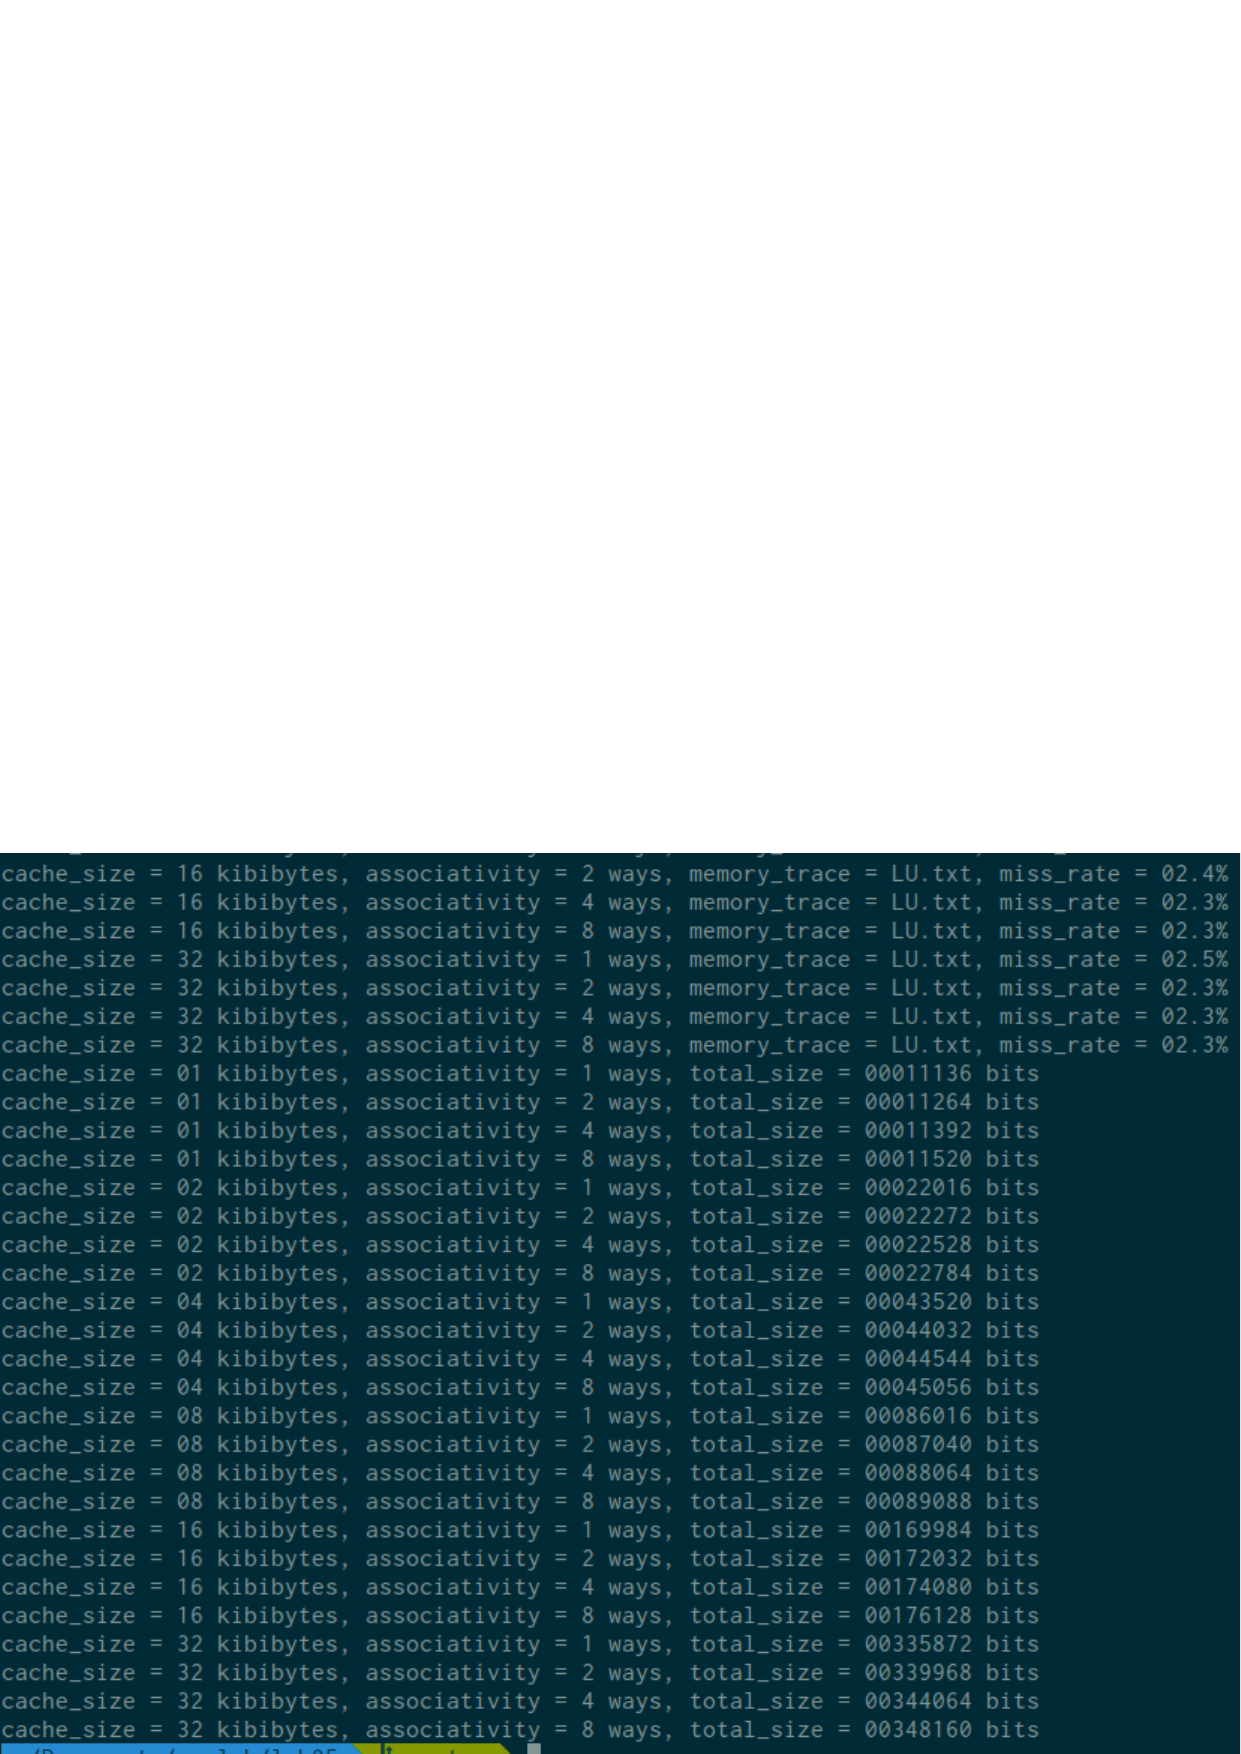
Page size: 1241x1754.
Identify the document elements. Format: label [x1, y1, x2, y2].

picture [1108, 984, 1119, 995]
picture [772, 1155, 782, 1166]
picture [907, 1521, 917, 1537]
picture [1029, 1155, 1038, 1166]
picture [772, 1583, 782, 1594]
picture [517, 1522, 525, 1537]
picture [746, 1236, 755, 1252]
picture [234, 894, 240, 910]
picture [300, 1636, 310, 1651]
picture [477, 927, 484, 938]
picture [84, 1155, 94, 1166]
picture [367, 1583, 377, 1594]
picture [124, 1241, 134, 1252]
picture [381, 1497, 391, 1509]
picture [623, 1383, 633, 1395]
picture [731, 1526, 741, 1537]
picture [1029, 1012, 1038, 1024]
picture [812, 1668, 822, 1680]
picture [947, 1350, 957, 1366]
picture [194, 1093, 199, 1109]
picture [517, 1408, 525, 1423]
picture [623, 870, 633, 881]
picture [1015, 1265, 1025, 1280]
picture [651, 1440, 660, 1452]
picture [609, 1583, 621, 1594]
picture [436, 927, 444, 938]
picture [3, 1611, 13, 1623]
picture [448, 1554, 458, 1566]
picture [111, 1697, 121, 1708]
picture [16, 1355, 26, 1366]
picture [1205, 894, 1213, 909]
picture [234, 927, 241, 938]
picture [961, 1379, 971, 1395]
picture [920, 1464, 930, 1480]
picture [746, 1464, 754, 1480]
picture [609, 1155, 621, 1166]
picture [504, 1464, 511, 1480]
picture [407, 1726, 431, 1737]
picture [936, 866, 944, 881]
picture [651, 1611, 660, 1623]
picture [3, 1098, 13, 1109]
picture [124, 1298, 134, 1309]
picture [799, 1668, 809, 1680]
picture [194, 1150, 199, 1166]
picture [3, 984, 13, 995]
picture [30, 984, 40, 995]
picture [111, 1412, 121, 1423]
picture [194, 1122, 199, 1138]
picture [448, 1012, 458, 1024]
picture [382, 1183, 391, 1195]
picture [111, 1383, 121, 1395]
picture [16, 955, 26, 967]
picture [44, 865, 53, 881]
picture [516, 1436, 525, 1452]
picture [947, 1664, 957, 1680]
picture [16, 870, 26, 881]
picture [839, 984, 849, 995]
picture [731, 1069, 741, 1081]
picture [395, 1697, 404, 1708]
picture [192, 1379, 202, 1394]
picture [56, 1155, 67, 1166]
picture [16, 1554, 26, 1566]
picture [328, 1412, 337, 1423]
picture [693, 1237, 701, 1252]
picture [812, 1526, 822, 1537]
picture [286, 1326, 297, 1342]
picture [448, 1098, 458, 1109]
picture [178, 1207, 189, 1223]
picture [381, 1554, 391, 1566]
picture [477, 1298, 484, 1309]
picture [29, 1298, 40, 1309]
picture [261, 984, 268, 995]
picture [463, 1179, 472, 1195]
picture [477, 1464, 484, 1480]
picture [328, 1240, 337, 1252]
picture [529, 1497, 539, 1513]
picture [395, 1412, 404, 1423]
picture [704, 1240, 716, 1252]
picture [920, 1407, 930, 1423]
picture [748, 1692, 752, 1708]
picture [56, 1469, 67, 1480]
picture [16, 1298, 26, 1309]
picture [651, 1326, 660, 1337]
picture [1015, 1636, 1024, 1651]
picture [489, 1469, 499, 1480]
picture [518, 866, 525, 881]
picture [866, 1635, 891, 1651]
picture [462, 1208, 471, 1223]
picture [1069, 927, 1079, 938]
picture [812, 1098, 822, 1109]
picture [960, 1150, 972, 1166]
picture [367, 1212, 377, 1223]
picture [637, 955, 647, 971]
picture [301, 1123, 310, 1138]
picture [637, 1412, 647, 1428]
picture [906, 1036, 918, 1052]
picture [1177, 1036, 1186, 1052]
picture [192, 1721, 202, 1737]
picture [529, 927, 539, 943]
picture [56, 1183, 67, 1195]
picture [178, 1493, 189, 1509]
picture [746, 1350, 755, 1366]
picture [746, 898, 755, 909]
picture [987, 1436, 999, 1452]
picture [1096, 951, 1105, 967]
picture [933, 1322, 945, 1337]
picture [489, 898, 499, 909]
picture [245, 1607, 257, 1623]
picture [178, 1436, 189, 1452]
picture [463, 1037, 471, 1052]
picture [313, 898, 323, 909]
picture [99, 1122, 106, 1138]
picture [529, 1640, 540, 1656]
picture [799, 1554, 809, 1566]
picture [1016, 1465, 1025, 1480]
picture [313, 1697, 323, 1708]
picture [787, 1469, 794, 1480]
picture [529, 1611, 539, 1627]
picture [935, 980, 944, 995]
picture [651, 984, 660, 995]
picture [719, 1209, 728, 1223]
picture [395, 1440, 404, 1452]
picture [178, 1236, 189, 1252]
picture [219, 1036, 229, 1052]
picture [448, 955, 458, 967]
picture [313, 870, 323, 881]
picture [44, 1265, 53, 1280]
picture [192, 1407, 202, 1423]
picture [381, 1526, 391, 1537]
picture [382, 1668, 391, 1680]
picture [462, 1436, 471, 1452]
picture [585, 1407, 590, 1423]
picture [609, 984, 621, 995]
picture [1043, 984, 1052, 995]
picture [516, 951, 525, 967]
picture [961, 1664, 971, 1680]
picture [99, 1726, 107, 1737]
picture [3, 1469, 13, 1480]
picture [313, 1212, 323, 1223]
picture [382, 1240, 391, 1252]
picture [825, 1012, 836, 1024]
picture [987, 1065, 999, 1081]
picture [773, 1554, 782, 1566]
picture [194, 1065, 199, 1081]
picture [407, 1355, 431, 1366]
picture [1216, 894, 1228, 909]
picture [529, 1554, 539, 1570]
picture [29, 1355, 40, 1366]
picture [704, 1326, 716, 1337]
picture [286, 1554, 296, 1570]
picture [518, 923, 525, 938]
picture [962, 1037, 971, 1052]
picture [286, 1155, 297, 1171]
picture [99, 1436, 106, 1452]
picture [746, 1521, 754, 1537]
picture [192, 1550, 202, 1566]
picture [124, 1326, 134, 1337]
picture [407, 870, 431, 881]
picture [518, 1722, 525, 1737]
picture [407, 1298, 431, 1309]
picture [489, 1497, 499, 1509]
picture [516, 1208, 525, 1223]
picture [477, 1355, 484, 1366]
picture [609, 1611, 621, 1623]
picture [327, 1497, 337, 1509]
picture [906, 979, 918, 995]
picture [124, 1212, 134, 1223]
picture [637, 1640, 648, 1656]
picture [272, 1122, 284, 1138]
picture [623, 1041, 633, 1052]
picture [637, 1098, 647, 1114]
picture [1216, 865, 1228, 881]
picture [906, 951, 918, 967]
picture [193, 1635, 202, 1651]
picture [436, 984, 443, 995]
picture [16, 984, 26, 995]
picture [464, 1351, 471, 1366]
picture [111, 1526, 121, 1537]
picture [961, 1008, 971, 1024]
picture [787, 1668, 794, 1680]
picture [44, 1521, 53, 1537]
picture [772, 1640, 782, 1651]
picture [693, 1408, 701, 1423]
picture [906, 865, 918, 881]
picture [219, 1208, 229, 1223]
picture [56, 1355, 67, 1366]
picture [489, 955, 499, 966]
picture [866, 1550, 891, 1566]
picture [234, 1550, 241, 1566]
picture [1162, 951, 1174, 967]
picture [609, 1469, 621, 1480]
picture [585, 1179, 590, 1195]
picture [866, 1407, 904, 1423]
picture [908, 1265, 917, 1280]
picture [731, 1212, 741, 1223]
picture [516, 894, 525, 909]
picture [528, 1744, 541, 1754]
picture [1097, 1037, 1105, 1052]
picture [787, 1636, 793, 1651]
picture [44, 1093, 53, 1109]
picture [1016, 894, 1022, 910]
picture [893, 865, 903, 881]
picture [272, 1664, 284, 1680]
picture [772, 1497, 782, 1509]
picture [799, 1640, 809, 1651]
picture [463, 1550, 472, 1566]
picture [489, 1611, 499, 1623]
picture [436, 1664, 444, 1680]
picture [746, 1607, 755, 1623]
picture [1000, 870, 1013, 881]
picture [651, 927, 660, 938]
picture [44, 979, 53, 995]
picture [407, 1240, 431, 1252]
picture [651, 1497, 660, 1509]
picture [517, 980, 525, 995]
picture [313, 1012, 323, 1024]
picture [463, 1408, 471, 1423]
picture [193, 1664, 202, 1680]
picture [987, 1464, 999, 1480]
picture [3, 1497, 13, 1509]
picture [489, 1554, 499, 1566]
picture [799, 1069, 809, 1081]
picture [477, 1065, 484, 1081]
picture [812, 955, 822, 967]
picture [651, 1640, 660, 1651]
picture [302, 1722, 310, 1737]
picture [1043, 927, 1052, 938]
picture [84, 1440, 94, 1452]
picture [1217, 922, 1228, 938]
picture [462, 1151, 471, 1166]
picture [786, 1008, 795, 1024]
picture [787, 1179, 794, 1195]
picture [300, 1008, 310, 1024]
picture [936, 923, 944, 938]
picture [651, 1155, 660, 1166]
picture [1029, 1554, 1038, 1566]
picture [746, 984, 755, 995]
picture [234, 1298, 241, 1309]
picture [623, 1526, 633, 1537]
picture [180, 1008, 188, 1024]
picture [3, 1412, 13, 1423]
picture [219, 1693, 229, 1708]
picture [651, 1274, 660, 1280]
picture [448, 1212, 458, 1223]
picture [516, 1579, 525, 1594]
picture [124, 1640, 134, 1651]
picture [111, 1583, 121, 1594]
picture [272, 894, 284, 909]
picture [529, 1126, 539, 1142]
picture [637, 1440, 647, 1456]
picture [1069, 955, 1079, 966]
picture [637, 1697, 648, 1713]
picture [651, 1183, 660, 1195]
picture [16, 1012, 26, 1024]
picture [921, 1550, 930, 1566]
picture [219, 1664, 230, 1680]
picture [381, 1012, 391, 1024]
picture [1029, 1726, 1038, 1737]
picture [1003, 1464, 1010, 1480]
picture [933, 1578, 945, 1594]
picture [111, 1611, 121, 1623]
picture [518, 1665, 525, 1680]
picture [124, 898, 134, 909]
picture [623, 1412, 633, 1423]
picture [124, 1497, 134, 1509]
picture [731, 1726, 741, 1737]
picture [407, 1412, 431, 1423]
picture [328, 1355, 337, 1366]
picture [947, 1521, 957, 1537]
picture [327, 1554, 337, 1566]
picture [866, 1150, 904, 1166]
picture [180, 1607, 185, 1623]
picture [327, 1383, 337, 1395]
picture [245, 1350, 257, 1366]
picture [381, 955, 391, 967]
picture [328, 1183, 337, 1195]
picture [234, 1322, 239, 1337]
picture [961, 1407, 971, 1423]
picture [786, 951, 795, 967]
picture [800, 984, 809, 995]
picture [124, 1383, 134, 1395]
picture [1016, 1122, 1025, 1138]
picture [825, 955, 836, 967]
picture [906, 894, 918, 909]
picture [436, 1298, 444, 1309]
picture [313, 1611, 323, 1623]
picture [3, 1697, 13, 1708]
picture [111, 1126, 121, 1138]
picture [609, 1526, 621, 1537]
picture [489, 1041, 499, 1052]
picture [1029, 898, 1038, 910]
picture [935, 1037, 944, 1052]
picture [609, 1640, 621, 1651]
picture [328, 927, 337, 938]
picture [367, 1240, 377, 1252]
picture [85, 1126, 94, 1138]
picture [907, 1493, 917, 1509]
picture [489, 1326, 499, 1337]
picture [772, 1326, 782, 1337]
picture [895, 1578, 900, 1594]
picture [504, 1265, 509, 1280]
picture [448, 1583, 458, 1594]
picture [787, 1265, 792, 1280]
picture [1000, 1012, 1013, 1024]
picture [395, 1098, 404, 1109]
picture [286, 927, 296, 943]
picture [637, 1183, 647, 1199]
picture [623, 1069, 633, 1081]
picture [395, 1240, 404, 1252]
picture [934, 1664, 944, 1680]
picture [623, 955, 633, 967]
picture [56, 1240, 67, 1252]
picture [504, 1578, 510, 1594]
picture [934, 1293, 944, 1309]
picture [85, 870, 94, 881]
picture [825, 898, 836, 909]
picture [477, 1726, 484, 1737]
picture [192, 1036, 202, 1052]
picture [407, 898, 431, 909]
picture [219, 1236, 230, 1252]
picture [799, 1412, 809, 1423]
picture [719, 1437, 728, 1452]
picture [111, 1269, 121, 1280]
picture [367, 1726, 377, 1737]
picture [436, 1355, 444, 1366]
picture [504, 1036, 511, 1052]
picture [464, 923, 471, 938]
picture [920, 1607, 930, 1623]
picture [704, 1183, 716, 1195]
picture [448, 1269, 458, 1280]
picture [693, 1294, 701, 1309]
picture [529, 955, 539, 971]
picture [327, 1440, 337, 1452]
picture [328, 870, 337, 881]
picture [704, 1554, 716, 1566]
picture [717, 984, 743, 995]
picture [272, 1721, 284, 1737]
picture [111, 1497, 121, 1509]
picture [180, 979, 188, 995]
picture [286, 1668, 296, 1684]
picture [866, 1093, 904, 1109]
picture [477, 1265, 482, 1280]
picture [124, 870, 134, 881]
picture [16, 1269, 26, 1280]
picture [219, 922, 230, 938]
picture [839, 870, 849, 881]
picture [746, 1664, 755, 1680]
picture [234, 1065, 241, 1081]
picture [2, 1742, 510, 1754]
picture [16, 1583, 26, 1594]
picture [178, 1122, 189, 1138]
picture [302, 923, 310, 938]
picture [272, 1493, 284, 1509]
picture [691, 1694, 701, 1708]
picture [623, 1012, 633, 1024]
picture [367, 1155, 377, 1166]
picture [489, 1383, 499, 1394]
picture [234, 1578, 241, 1594]
picture [489, 927, 499, 938]
picture [302, 1665, 310, 1680]
picture [124, 1126, 134, 1138]
picture [463, 1465, 471, 1480]
picture [367, 1383, 377, 1395]
picture [219, 1635, 229, 1651]
picture [261, 1726, 268, 1737]
picture [637, 1355, 647, 1371]
picture [704, 1155, 716, 1166]
picture [436, 1379, 442, 1395]
picture [463, 1065, 472, 1081]
picture [799, 1240, 809, 1252]
picture [609, 1012, 621, 1024]
picture [193, 1692, 202, 1708]
picture [124, 1155, 134, 1166]
picture [448, 1611, 458, 1623]
picture [1108, 1041, 1119, 1052]
picture [921, 1635, 931, 1651]
picture [800, 870, 809, 881]
picture [799, 1697, 809, 1708]
picture [477, 1436, 483, 1452]
picture [193, 1008, 202, 1024]
picture [1069, 870, 1079, 881]
picture [436, 951, 443, 967]
picture [1003, 1379, 1009, 1395]
picture [407, 1383, 431, 1395]
picture [313, 1383, 323, 1395]
picture [84, 1640, 94, 1651]
picture [759, 927, 768, 943]
picture [3, 1012, 13, 1024]
picture [948, 1379, 958, 1395]
picture [1015, 1208, 1024, 1223]
picture [1003, 1521, 1010, 1537]
picture [3, 1155, 13, 1166]
picture [219, 1008, 229, 1024]
picture [704, 1069, 716, 1081]
picture [16, 1155, 26, 1166]
picture [704, 1640, 716, 1651]
picture [245, 1407, 257, 1423]
picture [584, 979, 593, 995]
picture [893, 979, 903, 995]
picture [839, 1012, 849, 1024]
picture [963, 866, 971, 881]
picture [85, 1497, 94, 1509]
picture [987, 1150, 999, 1166]
picture [1029, 955, 1038, 967]
picture [704, 1668, 716, 1680]
picture [961, 1179, 971, 1195]
picture [731, 1697, 741, 1708]
picture [124, 1269, 135, 1280]
picture [300, 1151, 310, 1166]
picture [812, 1355, 822, 1366]
picture [962, 1122, 971, 1138]
picture [436, 1122, 443, 1138]
picture [529, 1469, 539, 1485]
picture [464, 866, 472, 881]
picture [690, 1012, 743, 1024]
picture [448, 1298, 458, 1309]
picture [637, 1298, 647, 1313]
picture [44, 1550, 53, 1566]
picture [637, 1212, 648, 1228]
picture [583, 894, 593, 909]
picture [787, 1412, 794, 1423]
picture [907, 1293, 917, 1309]
picture [477, 1607, 484, 1623]
picture [489, 1355, 499, 1366]
picture [609, 1212, 621, 1223]
picture [948, 870, 957, 881]
picture [313, 1240, 323, 1252]
picture [261, 951, 267, 967]
picture [367, 1298, 377, 1309]
picture [529, 1355, 539, 1371]
picture [3, 1126, 13, 1138]
picture [1029, 1412, 1038, 1423]
picture [489, 1640, 499, 1651]
picture [99, 870, 107, 881]
picture [124, 1697, 135, 1708]
picture [30, 1412, 40, 1423]
picture [261, 1093, 268, 1109]
picture [907, 1436, 917, 1452]
picture [936, 1607, 941, 1623]
picture [866, 1578, 891, 1594]
picture [812, 1069, 822, 1081]
picture [489, 1298, 499, 1309]
picture [313, 1183, 323, 1195]
picture [651, 1069, 660, 1081]
picture [245, 1521, 257, 1537]
picture [920, 1721, 930, 1737]
picture [747, 1379, 754, 1395]
picture [717, 1041, 743, 1052]
picture [1162, 894, 1174, 909]
picture [504, 1150, 510, 1166]
picture [261, 1550, 268, 1566]
picture [922, 1093, 927, 1109]
picture [987, 1607, 999, 1623]
picture [219, 1379, 229, 1394]
picture [448, 1526, 458, 1537]
picture [192, 865, 202, 881]
picture [16, 1726, 26, 1737]
picture [29, 1212, 40, 1223]
picture [84, 1383, 94, 1395]
picture [489, 1526, 499, 1537]
picture [1029, 1326, 1038, 1337]
picture [29, 1326, 40, 1337]
picture [1017, 1351, 1025, 1366]
picture [84, 1326, 94, 1337]
picture [583, 1721, 593, 1737]
picture [812, 1269, 823, 1280]
picture [30, 1611, 40, 1623]
picture [812, 1155, 822, 1166]
picture [30, 1240, 40, 1252]
picture [961, 1693, 971, 1708]
picture [1029, 1640, 1038, 1651]
picture [462, 1693, 471, 1708]
picture [44, 1493, 53, 1509]
picture [448, 1640, 458, 1651]
picture [529, 1669, 539, 1684]
picture [313, 1640, 323, 1651]
picture [787, 1578, 794, 1594]
picture [99, 984, 106, 995]
picture [16, 1440, 26, 1452]
picture [367, 1554, 377, 1566]
picture [516, 1322, 525, 1337]
picture [799, 1183, 809, 1195]
picture [367, 1041, 377, 1052]
picture [407, 1212, 431, 1223]
picture [219, 1150, 229, 1166]
picture [731, 1298, 741, 1309]
picture [584, 1436, 593, 1452]
picture [436, 1179, 444, 1195]
picture [489, 1269, 499, 1280]
picture [720, 1237, 728, 1252]
picture [987, 1093, 999, 1109]
picture [272, 1265, 284, 1280]
picture [692, 1152, 701, 1166]
picture [961, 894, 971, 909]
picture [933, 1379, 945, 1395]
picture [583, 1578, 593, 1594]
picture [245, 1036, 257, 1052]
picture [1177, 922, 1186, 938]
picture [987, 1493, 999, 1509]
picture [193, 1265, 202, 1280]
picture [1205, 979, 1213, 995]
picture [704, 1412, 716, 1423]
picture [327, 1269, 337, 1280]
picture [462, 894, 471, 909]
picture [124, 1440, 134, 1452]
picture [895, 1607, 900, 1623]
picture [381, 1098, 391, 1109]
picture [690, 927, 714, 938]
picture [56, 1212, 67, 1223]
picture [787, 1355, 794, 1366]
picture [934, 951, 944, 967]
picture [516, 1379, 525, 1395]
picture [584, 1664, 593, 1680]
picture [585, 951, 590, 967]
picture [637, 1497, 647, 1513]
picture [1069, 984, 1079, 995]
picture [124, 1355, 134, 1366]
picture [704, 1383, 716, 1395]
picture [948, 898, 957, 909]
picture [30, 1069, 40, 1081]
picture [719, 1608, 728, 1623]
picture [987, 1379, 999, 1395]
picture [245, 1293, 257, 1309]
picture [1029, 1298, 1038, 1309]
picture [272, 1036, 284, 1052]
picture [395, 1269, 404, 1274]
picture [1003, 1412, 1010, 1423]
picture [586, 1293, 590, 1309]
picture [719, 1123, 728, 1138]
picture [529, 870, 539, 885]
picture [16, 1240, 26, 1252]
picture [895, 1521, 900, 1537]
picture [301, 1037, 310, 1052]
picture [1003, 1493, 1010, 1509]
picture [219, 1721, 230, 1737]
picture [30, 1098, 40, 1109]
picture [623, 1298, 633, 1309]
picture [504, 927, 511, 938]
picture [947, 1093, 957, 1109]
picture [234, 1265, 239, 1280]
picture [395, 1355, 404, 1366]
picture [637, 1326, 648, 1342]
picture [963, 923, 971, 938]
picture [99, 1322, 104, 1337]
picture [16, 1497, 26, 1509]
picture [56, 870, 67, 881]
picture [124, 1554, 134, 1566]
picture [85, 1469, 94, 1480]
picture [301, 980, 310, 995]
picture [529, 1155, 540, 1171]
picture [407, 1269, 431, 1280]
picture [245, 951, 257, 967]
picture [381, 1269, 391, 1280]
picture [301, 1551, 310, 1566]
picture [180, 1578, 185, 1594]
picture [56, 1041, 67, 1052]
picture [825, 1041, 836, 1052]
picture [866, 1464, 904, 1480]
picture [44, 1578, 53, 1594]
picture [99, 1412, 106, 1423]
picture [1017, 1008, 1023, 1024]
picture [300, 951, 310, 967]
picture [651, 1126, 660, 1138]
picture [718, 1266, 728, 1280]
picture [961, 1464, 971, 1480]
picture [462, 1265, 471, 1280]
picture [949, 1550, 957, 1566]
picture [286, 898, 297, 914]
picture [245, 1008, 257, 1024]
picture [85, 1526, 94, 1537]
picture [85, 1069, 94, 1081]
picture [327, 1041, 337, 1052]
picture [313, 1554, 323, 1566]
picture [272, 1093, 284, 1109]
picture [367, 1668, 377, 1680]
picture [637, 927, 647, 943]
picture [301, 1065, 310, 1081]
picture [934, 894, 944, 909]
picture [3, 1726, 13, 1737]
picture [219, 1293, 230, 1309]
picture [261, 1298, 268, 1309]
picture [787, 1379, 793, 1395]
picture [85, 1554, 94, 1566]
picture [1108, 870, 1119, 881]
picture [609, 955, 621, 967]
picture [99, 1668, 106, 1680]
picture [787, 1493, 794, 1509]
picture [272, 1407, 284, 1423]
picture [30, 898, 40, 909]
picture [124, 1183, 134, 1195]
picture [787, 1240, 794, 1252]
picture [908, 1664, 917, 1680]
picture [692, 1494, 701, 1509]
picture [301, 1094, 310, 1109]
picture [759, 1041, 769, 1057]
picture [245, 1322, 257, 1337]
picture [529, 1412, 539, 1428]
picture [866, 1521, 891, 1537]
picture [529, 1326, 540, 1342]
picture [395, 1668, 404, 1680]
picture [192, 979, 202, 995]
picture [1029, 1440, 1038, 1452]
picture [692, 1637, 701, 1651]
picture [219, 1065, 229, 1081]
picture [44, 1636, 53, 1651]
picture [245, 1122, 257, 1138]
picture [987, 1636, 999, 1651]
picture [906, 922, 918, 938]
picture [609, 1497, 621, 1509]
picture [746, 1721, 755, 1737]
picture [436, 1150, 443, 1166]
picture [261, 1179, 268, 1195]
picture [179, 1692, 188, 1708]
picture [1015, 1436, 1025, 1452]
picture [609, 1697, 621, 1708]
picture [367, 1126, 377, 1138]
picture [448, 1412, 458, 1423]
picture [272, 1208, 284, 1223]
picture [949, 1635, 957, 1651]
picture [219, 1578, 229, 1594]
picture [949, 1207, 957, 1223]
picture [407, 1497, 431, 1509]
picture [583, 1379, 593, 1395]
picture [747, 1578, 754, 1594]
picture [731, 1098, 741, 1109]
picture [219, 1493, 229, 1509]
picture [313, 1668, 323, 1680]
picture [395, 984, 404, 995]
picture [464, 1237, 472, 1252]
picture [16, 1041, 26, 1052]
picture [907, 1379, 917, 1394]
picture [395, 1126, 404, 1138]
picture [219, 1265, 229, 1280]
picture [245, 1693, 257, 1708]
picture [407, 1554, 431, 1566]
picture [180, 1721, 188, 1737]
picture [731, 1611, 741, 1623]
picture [124, 927, 134, 938]
picture [1029, 1355, 1038, 1366]
picture [327, 1012, 337, 1024]
picture [3, 1554, 13, 1566]
picture [609, 1440, 621, 1452]
picture [692, 1380, 701, 1395]
picture [936, 1065, 941, 1081]
picture [245, 1636, 257, 1651]
picture [436, 1436, 443, 1452]
picture [16, 1640, 26, 1651]
picture [717, 870, 743, 881]
picture [584, 1550, 593, 1566]
picture [693, 1722, 701, 1737]
picture [56, 1383, 67, 1395]
picture [381, 1440, 391, 1452]
picture [787, 1065, 794, 1081]
picture [746, 1179, 755, 1195]
picture [1108, 898, 1119, 909]
picture [286, 1697, 297, 1713]
picture [731, 1155, 741, 1166]
picture [489, 1183, 499, 1195]
picture [477, 1550, 484, 1566]
picture [111, 1212, 121, 1223]
picture [1003, 1298, 1010, 1309]
picture [908, 1578, 917, 1594]
picture [691, 1323, 701, 1337]
picture [759, 984, 768, 1000]
picture [261, 1693, 266, 1708]
picture [907, 1721, 916, 1737]
picture [583, 1464, 593, 1480]
picture [395, 1298, 404, 1309]
picture [381, 1212, 391, 1223]
picture [261, 1668, 268, 1680]
picture [1003, 1668, 1010, 1680]
picture [245, 1208, 257, 1223]
picture [1016, 984, 1023, 995]
picture [489, 1412, 499, 1423]
picture [313, 955, 323, 967]
picture [799, 1383, 809, 1395]
picture [477, 1379, 483, 1395]
picture [1029, 1069, 1038, 1081]
picture [583, 1493, 593, 1509]
picture [395, 1554, 404, 1566]
picture [1016, 1408, 1025, 1423]
picture [85, 1355, 94, 1366]
picture [692, 1551, 701, 1566]
picture [1178, 894, 1186, 910]
picture [908, 1550, 917, 1566]
picture [787, 1298, 794, 1309]
picture [623, 898, 633, 909]
picture [812, 1212, 822, 1223]
picture [448, 1383, 458, 1395]
picture [987, 1350, 999, 1366]
picture [609, 1041, 621, 1052]
picture [609, 1069, 621, 1081]
picture [16, 1469, 26, 1480]
picture [313, 1583, 323, 1594]
picture [477, 1578, 483, 1594]
picture [178, 1093, 189, 1109]
picture [448, 1469, 458, 1480]
picture [327, 1212, 337, 1223]
picture [261, 1265, 266, 1280]
picture [704, 1611, 716, 1623]
picture [301, 1608, 310, 1623]
picture [111, 1554, 121, 1566]
picture [407, 1668, 431, 1680]
picture [623, 1640, 633, 1651]
picture [56, 955, 67, 967]
picture [652, 1726, 660, 1737]
picture [381, 1326, 391, 1337]
picture [812, 1697, 823, 1708]
picture [489, 1697, 499, 1708]
picture [464, 1722, 472, 1737]
picture [261, 1240, 268, 1252]
picture [245, 1464, 257, 1480]
picture [407, 1012, 431, 1024]
picture [219, 1179, 229, 1195]
picture [504, 951, 510, 967]
picture [637, 1012, 647, 1028]
picture [367, 1697, 377, 1708]
picture [1096, 894, 1105, 909]
picture [219, 1607, 229, 1623]
picture [407, 1041, 431, 1052]
picture [489, 1098, 499, 1109]
picture [529, 898, 540, 914]
picture [516, 1493, 525, 1509]
picture [1082, 1041, 1092, 1052]
picture [395, 927, 404, 938]
picture [180, 922, 185, 938]
picture [286, 955, 297, 971]
picture [56, 1583, 67, 1594]
picture [637, 1383, 647, 1399]
picture [652, 1298, 660, 1309]
picture [504, 1611, 511, 1623]
picture [907, 1464, 917, 1480]
picture [921, 1379, 931, 1395]
picture [56, 1497, 67, 1509]
picture [84, 1212, 94, 1223]
picture [16, 1611, 26, 1623]
picture [1003, 1065, 1010, 1081]
picture [16, 1326, 26, 1337]
picture [367, 1326, 377, 1337]
picture [111, 1726, 121, 1737]
picture [313, 1440, 323, 1452]
picture [286, 984, 296, 1000]
picture [787, 1550, 794, 1566]
picture [1015, 1322, 1025, 1337]
picture [692, 1608, 701, 1623]
picture [477, 894, 482, 910]
picture [731, 1469, 741, 1480]
picture [747, 1635, 754, 1651]
picture [504, 1093, 510, 1109]
picture [583, 1150, 593, 1166]
picture [704, 1126, 716, 1138]
picture [529, 1212, 540, 1228]
picture [180, 894, 185, 909]
picture [987, 1236, 999, 1252]
picture [866, 1065, 904, 1081]
picture [272, 1464, 284, 1480]
picture [462, 1379, 471, 1395]
picture [786, 1037, 795, 1052]
picture [219, 1350, 230, 1366]
picture [395, 1640, 404, 1651]
picture [692, 1437, 701, 1452]
picture [825, 984, 836, 995]
picture [436, 1322, 441, 1337]
picture [437, 1521, 443, 1537]
picture [516, 1065, 525, 1081]
picture [529, 1269, 540, 1285]
picture [395, 1469, 404, 1480]
picture [529, 1183, 539, 1199]
picture [56, 1526, 67, 1537]
picture [436, 894, 442, 910]
picture [367, 1611, 377, 1623]
picture [894, 1692, 903, 1708]
picture [623, 1183, 633, 1195]
picture [866, 1607, 891, 1623]
picture [234, 1607, 241, 1623]
picture [477, 1322, 482, 1337]
picture [111, 1469, 121, 1480]
picture [272, 1293, 284, 1309]
picture [313, 1069, 323, 1081]
picture [219, 1521, 229, 1537]
picture [286, 870, 296, 885]
picture [731, 1183, 741, 1195]
picture [799, 1583, 809, 1594]
picture [922, 1150, 927, 1166]
picture [839, 955, 849, 967]
picture [637, 1469, 647, 1485]
picture [623, 1726, 633, 1737]
picture [812, 1640, 822, 1651]
picture [800, 898, 809, 909]
picture [313, 1726, 323, 1737]
picture [245, 922, 257, 938]
picture [961, 951, 971, 967]
picture [272, 1322, 284, 1337]
picture [529, 1098, 539, 1114]
picture [799, 1526, 809, 1537]
picture [111, 1440, 121, 1452]
picture [987, 1693, 999, 1708]
picture [477, 1150, 483, 1166]
picture [623, 1098, 633, 1109]
picture [192, 1521, 202, 1537]
picture [799, 1611, 809, 1623]
picture [286, 1469, 297, 1485]
picture [746, 927, 755, 938]
picture [1069, 1012, 1079, 1023]
picture [219, 1322, 229, 1337]
picture [1000, 984, 1013, 995]
picture [583, 1350, 593, 1366]
picture [693, 1665, 701, 1680]
picture [731, 1326, 741, 1337]
picture [731, 1554, 741, 1566]
picture [395, 1326, 404, 1337]
picture [272, 865, 284, 881]
picture [1029, 1098, 1038, 1109]
picture [111, 1069, 121, 1081]
picture [367, 955, 377, 967]
picture [866, 1122, 904, 1138]
picture [773, 1240, 782, 1252]
picture [261, 1412, 268, 1423]
picture [1000, 1041, 1013, 1052]
picture [44, 1065, 53, 1081]
picture [895, 1664, 903, 1680]
picture [395, 955, 404, 967]
picture [637, 1669, 647, 1684]
picture [234, 1008, 241, 1024]
picture [111, 1041, 121, 1052]
picture [516, 1094, 525, 1109]
picture [812, 1126, 822, 1138]
picture [436, 1008, 443, 1024]
picture [719, 1522, 728, 1537]
picture [3, 1668, 13, 1680]
picture [44, 922, 53, 938]
picture [261, 1493, 268, 1509]
picture [909, 1093, 914, 1109]
picture [178, 1322, 189, 1337]
picture [609, 1554, 621, 1566]
picture [30, 1554, 40, 1566]
picture [44, 1122, 53, 1138]
picture [704, 1098, 716, 1109]
picture [192, 1293, 202, 1309]
picture [44, 1464, 53, 1480]
picture [651, 1554, 660, 1566]
picture [746, 1293, 755, 1309]
picture [300, 1436, 310, 1452]
picture [29, 1697, 40, 1708]
picture [286, 1611, 296, 1627]
picture [504, 1668, 511, 1680]
picture [529, 1012, 539, 1028]
picture [437, 1065, 443, 1081]
picture [327, 1583, 337, 1594]
picture [3, 1183, 13, 1195]
picture [448, 1240, 458, 1252]
picture [692, 1465, 701, 1480]
picture [693, 1351, 701, 1366]
picture [234, 1521, 241, 1537]
picture [448, 1069, 458, 1081]
picture [866, 1693, 891, 1708]
picture [286, 1526, 297, 1542]
picture [504, 1379, 510, 1395]
picture [477, 1036, 484, 1052]
picture [272, 1436, 284, 1452]
picture [948, 955, 957, 967]
picture [382, 1298, 391, 1309]
picture [489, 1212, 499, 1223]
picture [651, 1697, 660, 1708]
picture [585, 1521, 590, 1537]
picture [908, 1150, 914, 1166]
picture [934, 1521, 944, 1537]
picture [1015, 1379, 1025, 1395]
picture [704, 1697, 716, 1708]
picture [407, 1183, 431, 1195]
picture [313, 1497, 323, 1509]
picture [772, 1098, 782, 1109]
picture [313, 1098, 323, 1109]
picture [448, 1440, 458, 1452]
picture [29, 870, 40, 881]
picture [690, 955, 743, 967]
picture [245, 894, 257, 909]
picture [16, 1526, 26, 1537]
picture [477, 1521, 484, 1537]
picture [99, 1298, 107, 1309]
picture [477, 1122, 484, 1138]
picture [56, 1269, 67, 1280]
picture [448, 1155, 458, 1166]
picture [517, 1465, 525, 1480]
picture [29, 927, 40, 938]
picture [395, 1069, 404, 1081]
picture [812, 1041, 822, 1052]
picture [866, 1379, 904, 1395]
picture [367, 1497, 377, 1509]
picture [30, 1183, 40, 1195]
picture [920, 1322, 931, 1337]
picture [690, 1041, 714, 1052]
picture [313, 1155, 323, 1166]
picture [921, 1265, 930, 1280]
picture [477, 984, 484, 995]
picture [623, 1326, 633, 1337]
picture [436, 1607, 443, 1623]
picture [234, 1493, 241, 1509]
picture [1029, 1269, 1038, 1274]
picture [261, 1355, 268, 1366]
picture [219, 1093, 229, 1109]
picture [866, 1265, 904, 1280]
picture [178, 1407, 189, 1423]
picture [1043, 1041, 1052, 1052]
picture [920, 1693, 931, 1708]
picture [960, 1721, 972, 1737]
picture [504, 1412, 511, 1423]
picture [234, 1093, 241, 1109]
picture [85, 1298, 94, 1309]
picture [623, 1126, 633, 1138]
picture [787, 1150, 794, 1166]
picture [381, 1383, 391, 1395]
picture [692, 1123, 701, 1138]
picture [718, 1323, 728, 1337]
picture [731, 1240, 741, 1252]
picture [300, 1379, 310, 1395]
picture [286, 1440, 296, 1456]
picture [1162, 979, 1174, 995]
picture [962, 1207, 971, 1223]
picture [1029, 1668, 1038, 1680]
picture [245, 1664, 257, 1680]
picture [382, 1611, 391, 1623]
picture [583, 1122, 593, 1138]
picture [328, 1668, 337, 1680]
picture [313, 1298, 323, 1309]
picture [1000, 898, 1013, 909]
picture [1082, 898, 1092, 909]
picture [313, 1355, 323, 1366]
picture [1029, 1183, 1038, 1195]
picture [704, 1469, 716, 1480]
picture [1082, 927, 1092, 938]
picture [812, 1726, 822, 1737]
picture [1082, 1012, 1092, 1024]
picture [583, 1693, 594, 1708]
picture [464, 1665, 472, 1680]
picture [56, 1412, 67, 1423]
picture [192, 1236, 202, 1252]
picture [907, 1693, 917, 1708]
picture [960, 1436, 972, 1452]
picture [367, 927, 377, 938]
picture [56, 1298, 67, 1309]
picture [462, 951, 471, 967]
picture [866, 1721, 891, 1737]
picture [407, 1069, 431, 1081]
picture [56, 1098, 67, 1109]
picture [1217, 1036, 1228, 1052]
picture [261, 1635, 267, 1651]
picture [1216, 979, 1228, 995]
picture [261, 1122, 268, 1138]
picture [1082, 955, 1092, 967]
picture [436, 1469, 443, 1480]
picture [301, 1408, 310, 1423]
picture [477, 951, 483, 967]
picture [272, 1008, 284, 1024]
picture [327, 898, 337, 909]
picture [261, 1036, 268, 1052]
picture [1162, 865, 1174, 881]
picture [300, 1208, 310, 1223]
picture [949, 1179, 954, 1195]
picture [788, 923, 795, 938]
picture [1042, 955, 1052, 967]
picture [921, 1207, 930, 1223]
picture [1205, 1036, 1213, 1052]
picture [286, 1726, 296, 1741]
picture [300, 1693, 310, 1708]
picture [787, 980, 795, 995]
picture [800, 1041, 809, 1052]
picture [746, 1407, 755, 1423]
picture [746, 1012, 755, 1023]
picture [920, 1521, 930, 1537]
picture [328, 1469, 337, 1480]
picture [99, 1265, 104, 1280]
picture [583, 1607, 593, 1623]
picture [3, 1298, 13, 1309]
picture [812, 1497, 822, 1509]
picture [395, 1726, 404, 1737]
picture [690, 870, 714, 881]
picture [286, 1241, 296, 1256]
picture [583, 1236, 593, 1252]
picture [407, 1155, 431, 1166]
picture [436, 1240, 444, 1252]
picture [1003, 1122, 1010, 1138]
picture [719, 1636, 728, 1651]
picture [489, 1726, 499, 1737]
picture [436, 1726, 444, 1737]
picture [719, 1551, 728, 1566]
picture [381, 1069, 391, 1081]
picture [623, 1611, 633, 1623]
picture [692, 1580, 701, 1594]
picture [448, 927, 458, 938]
picture [272, 1521, 284, 1537]
picture [180, 1664, 188, 1680]
picture [529, 1069, 539, 1085]
picture [719, 1094, 728, 1109]
picture [908, 1207, 917, 1223]
picture [799, 1497, 809, 1509]
picture [1162, 922, 1174, 938]
picture [731, 1668, 741, 1680]
picture [652, 1412, 660, 1423]
picture [56, 898, 67, 909]
picture [193, 1207, 202, 1223]
picture [245, 1236, 257, 1252]
picture [436, 1636, 443, 1651]
picture [84, 898, 94, 910]
picture [99, 1693, 105, 1708]
picture [30, 1440, 40, 1452]
picture [180, 1036, 188, 1052]
picture [44, 1664, 53, 1680]
picture [111, 1155, 121, 1166]
picture [961, 1093, 971, 1109]
picture [637, 898, 647, 914]
picture [961, 1350, 971, 1366]
picture [272, 1578, 284, 1594]
picture [773, 1412, 782, 1423]
picture [30, 1012, 40, 1024]
picture [407, 1098, 431, 1109]
picture [934, 1350, 944, 1366]
picture [84, 1697, 94, 1708]
picture [907, 1179, 917, 1195]
picture [772, 1526, 782, 1537]
picture [772, 1069, 782, 1081]
picture [933, 1692, 957, 1708]
picture [922, 1122, 927, 1138]
picture [934, 1150, 944, 1166]
picture [382, 1412, 391, 1423]
picture [85, 1668, 94, 1680]
picture [1015, 1151, 1024, 1166]
picture [747, 1436, 754, 1452]
picture [948, 1236, 957, 1252]
picture [327, 1155, 337, 1166]
picture [302, 1351, 310, 1366]
picture [609, 1298, 621, 1309]
picture [1098, 866, 1106, 881]
picture [732, 1412, 741, 1423]
picture [395, 1383, 404, 1395]
picture [746, 870, 755, 881]
picture [286, 1069, 296, 1085]
picture [623, 1155, 633, 1166]
picture [436, 1208, 442, 1223]
picture [720, 1665, 728, 1680]
picture [448, 1497, 458, 1509]
picture [99, 1493, 106, 1509]
picture [893, 1008, 903, 1024]
picture [773, 1126, 782, 1138]
picture [773, 1183, 782, 1195]
picture [504, 1355, 511, 1366]
picture [746, 1065, 754, 1081]
picture [16, 1412, 26, 1423]
picture [720, 1408, 728, 1423]
picture [1016, 870, 1024, 881]
picture [44, 1008, 53, 1024]
picture [799, 1355, 809, 1366]
picture [623, 1440, 633, 1452]
picture [787, 1726, 794, 1737]
picture [382, 1469, 391, 1480]
picture [692, 1180, 701, 1195]
picture [99, 1578, 106, 1594]
picture [812, 1383, 822, 1395]
picture [652, 1668, 660, 1680]
picture [1003, 1436, 1009, 1452]
picture [328, 1298, 337, 1309]
picture [111, 955, 121, 967]
picture [367, 1098, 377, 1109]
picture [800, 1012, 809, 1023]
picture [111, 1012, 121, 1024]
picture [1069, 898, 1079, 909]
picture [609, 1669, 621, 1680]
picture [866, 1350, 904, 1366]
picture [489, 1583, 499, 1594]
picture [234, 1179, 241, 1195]
picture [436, 1041, 443, 1052]
picture [504, 1298, 511, 1309]
picture [180, 1521, 185, 1537]
picture [987, 1293, 999, 1309]
picture [313, 1126, 323, 1138]
picture [1016, 1094, 1025, 1109]
picture [300, 1265, 310, 1280]
picture [920, 1350, 930, 1366]
picture [192, 1350, 202, 1366]
picture [866, 1664, 891, 1680]
picture [609, 1098, 621, 1109]
picture [1000, 955, 1013, 966]
picture [261, 1578, 268, 1594]
picture [704, 1497, 716, 1509]
picture [962, 980, 971, 995]
picture [907, 1407, 917, 1423]
picture [936, 1721, 941, 1737]
picture [85, 1583, 94, 1594]
picture [529, 1383, 539, 1399]
picture [234, 984, 241, 995]
picture [286, 1355, 296, 1371]
picture [1097, 980, 1105, 995]
picture [2, 1212, 13, 1223]
picture [56, 1697, 67, 1708]
picture [178, 1265, 189, 1280]
picture [407, 1326, 431, 1337]
picture [286, 1412, 296, 1428]
picture [935, 1207, 944, 1223]
picture [99, 1150, 106, 1166]
picture [717, 927, 743, 938]
picture [489, 870, 499, 881]
picture [245, 1065, 257, 1081]
picture [30, 1469, 40, 1480]
picture [381, 1640, 391, 1651]
picture [2, 1640, 13, 1651]
picture [111, 1326, 121, 1337]
picture [812, 1469, 822, 1480]
picture [1082, 984, 1092, 995]
picture [3, 1440, 13, 1452]
picture [85, 1412, 94, 1423]
picture [731, 1640, 741, 1651]
picture [920, 1493, 930, 1509]
picture [747, 1150, 754, 1166]
picture [477, 1693, 482, 1708]
picture [504, 1521, 511, 1537]
picture [44, 1350, 53, 1366]
picture [286, 1298, 296, 1313]
picture [812, 1298, 822, 1309]
picture [99, 1093, 106, 1109]
picture [192, 922, 202, 938]
picture [2, 1526, 13, 1537]
picture [261, 1436, 268, 1452]
picture [704, 1212, 716, 1223]
picture [787, 1607, 794, 1623]
picture [583, 1265, 593, 1280]
picture [437, 1093, 443, 1109]
picture [637, 984, 647, 1000]
picture [690, 898, 743, 909]
picture [245, 1179, 257, 1195]
picture [719, 1151, 728, 1166]
picture [637, 1726, 647, 1741]
picture [99, 1521, 106, 1537]
picture [30, 1126, 40, 1138]
picture [367, 1069, 377, 1081]
picture [1003, 1726, 1010, 1737]
picture [516, 1008, 525, 1024]
picture [302, 866, 310, 881]
picture [178, 1293, 189, 1309]
picture [56, 1326, 67, 1337]
picture [516, 1693, 525, 1708]
picture [84, 955, 94, 967]
picture [961, 1607, 971, 1623]
picture [367, 1412, 377, 1423]
picture [245, 1093, 257, 1109]
picture [219, 1436, 229, 1452]
picture [272, 1636, 284, 1651]
picture [462, 1493, 471, 1509]
picture [245, 1493, 257, 1509]
picture [583, 1008, 593, 1024]
picture [1029, 1526, 1038, 1537]
picture [272, 1065, 284, 1081]
picture [933, 1464, 957, 1480]
picture [448, 1126, 458, 1138]
picture [234, 1726, 241, 1737]
picture [219, 894, 229, 909]
picture [29, 1269, 40, 1280]
picture [29, 1526, 40, 1537]
picture [504, 1635, 510, 1651]
picture [866, 1179, 904, 1195]
picture [623, 984, 633, 995]
picture [489, 1155, 499, 1166]
picture [933, 1179, 945, 1195]
picture [245, 1150, 257, 1166]
picture [584, 1322, 593, 1337]
picture [261, 1008, 268, 1024]
picture [609, 1326, 621, 1337]
picture [192, 1436, 202, 1452]
picture [732, 1355, 741, 1366]
picture [192, 1464, 202, 1480]
picture [651, 1212, 660, 1223]
picture [382, 1726, 391, 1737]
picture [1082, 870, 1092, 881]
picture [272, 1350, 284, 1366]
picture [261, 1464, 268, 1480]
picture [609, 927, 621, 938]
picture [921, 1179, 930, 1195]
picture [773, 1726, 782, 1737]
picture [44, 1721, 53, 1737]
picture [987, 1550, 999, 1566]
picture [704, 1526, 716, 1537]
picture [477, 1008, 483, 1024]
picture [609, 1126, 621, 1138]
picture [272, 1693, 284, 1708]
picture [704, 1355, 716, 1366]
picture [504, 1065, 511, 1081]
picture [407, 1469, 431, 1480]
picture [962, 1550, 971, 1566]
picture [261, 1521, 268, 1537]
picture [504, 1322, 509, 1337]
picture [111, 1668, 121, 1680]
picture [302, 1237, 310, 1252]
picture [30, 1383, 40, 1395]
picture [799, 1326, 809, 1337]
picture [812, 1611, 822, 1623]
picture [261, 1379, 267, 1395]
picture [489, 1069, 499, 1081]
picture [1016, 951, 1023, 967]
picture [623, 1554, 633, 1566]
picture [16, 1126, 26, 1138]
picture [477, 1412, 484, 1423]
picture [313, 1412, 323, 1423]
picture [448, 1726, 458, 1737]
picture [800, 927, 809, 938]
picture [367, 870, 377, 881]
picture [637, 1583, 647, 1599]
picture [463, 1122, 472, 1138]
picture [907, 1322, 917, 1337]
picture [261, 1208, 267, 1223]
picture [812, 1326, 822, 1337]
picture [44, 951, 53, 966]
picture [637, 1526, 647, 1542]
picture [30, 1497, 40, 1509]
picture [1003, 1607, 1010, 1623]
picture [692, 1523, 701, 1537]
picture [623, 1469, 633, 1480]
picture [245, 979, 257, 995]
picture [719, 1579, 728, 1594]
picture [637, 1269, 648, 1285]
picture [949, 1407, 954, 1423]
picture [719, 1066, 728, 1081]
picture [623, 1240, 633, 1252]
picture [962, 1635, 971, 1651]
picture [381, 1697, 391, 1708]
picture [44, 1151, 53, 1166]
picture [637, 1241, 647, 1256]
picture [504, 1008, 510, 1024]
picture [812, 1440, 822, 1452]
picture [327, 1697, 337, 1708]
picture [799, 1269, 809, 1280]
picture [477, 1240, 484, 1252]
picture [1205, 922, 1213, 938]
picture [448, 1041, 458, 1052]
picture [300, 894, 310, 909]
picture [692, 1209, 701, 1223]
picture [181, 865, 185, 881]
picture [720, 1294, 728, 1309]
picture [477, 1183, 484, 1195]
picture [327, 1640, 337, 1651]
picture [367, 1640, 377, 1651]
picture [367, 1526, 377, 1537]
picture [99, 1379, 105, 1395]
picture [922, 1293, 930, 1309]
picture [773, 1355, 782, 1366]
picture [987, 1721, 999, 1737]
picture [395, 1012, 404, 1024]
picture [1029, 1497, 1038, 1509]
picture [948, 1607, 957, 1623]
picture [16, 1697, 26, 1708]
picture [1096, 1008, 1105, 1024]
picture [178, 1065, 189, 1081]
picture [720, 1351, 728, 1366]
picture [3, 1355, 13, 1366]
picture [234, 1208, 240, 1223]
picture [124, 955, 134, 967]
picture [1178, 1008, 1186, 1024]
picture [623, 1697, 633, 1708]
picture [947, 1578, 957, 1594]
picture [691, 1266, 701, 1280]
picture [448, 1697, 458, 1708]
picture [517, 1037, 525, 1052]
picture [504, 1550, 511, 1566]
picture [731, 1269, 741, 1280]
picture [3, 898, 13, 909]
picture [436, 1693, 442, 1708]
picture [934, 1236, 944, 1252]
picture [124, 1412, 134, 1423]
picture [234, 1150, 240, 1166]
picture [245, 1721, 257, 1737]
picture [1216, 951, 1228, 967]
picture [328, 1611, 337, 1623]
picture [99, 1208, 105, 1223]
picture [1042, 1012, 1052, 1024]
picture [704, 1269, 716, 1280]
picture [327, 1326, 337, 1337]
picture [56, 1126, 67, 1138]
picture [623, 1497, 633, 1509]
picture [99, 894, 105, 910]
picture [948, 1293, 957, 1309]
picture [448, 1668, 458, 1680]
picture [56, 1640, 67, 1651]
picture [477, 870, 484, 881]
picture [987, 1265, 999, 1280]
picture [124, 1098, 134, 1109]
picture [3, 1240, 13, 1252]
picture [866, 1322, 904, 1337]
picture [407, 984, 431, 995]
picture [382, 1355, 391, 1366]
picture [987, 1578, 999, 1594]
picture [313, 927, 323, 938]
picture [286, 1126, 296, 1142]
picture [436, 870, 444, 881]
picture [99, 1607, 106, 1623]
picture [948, 984, 957, 995]
picture [234, 1355, 241, 1366]
picture [85, 1611, 94, 1623]
picture [44, 1693, 53, 1708]
picture [585, 1065, 590, 1081]
picture [933, 1550, 945, 1566]
picture [111, 1355, 121, 1366]
picture [286, 1183, 296, 1199]
picture [16, 1098, 26, 1109]
picture [1003, 1355, 1010, 1366]
picture [488, 984, 499, 995]
picture [245, 865, 257, 881]
picture [489, 1440, 499, 1451]
picture [272, 951, 284, 967]
picture [313, 984, 323, 995]
picture [1029, 1240, 1038, 1252]
picture [234, 1464, 241, 1480]
picture [1069, 1041, 1079, 1052]
picture [111, 1183, 121, 1195]
picture [746, 1493, 754, 1509]
picture [772, 1440, 782, 1452]
picture [609, 1269, 621, 1280]
picture [1098, 923, 1105, 938]
picture [111, 927, 121, 938]
picture [436, 1265, 442, 1280]
picture [16, 1668, 26, 1680]
picture [367, 1183, 377, 1195]
picture [1017, 1722, 1025, 1737]
picture [529, 1041, 539, 1057]
picture [286, 1383, 297, 1399]
picture [906, 1008, 918, 1024]
picture [124, 1069, 134, 1081]
picture [382, 984, 391, 995]
picture [234, 1436, 241, 1452]
picture [987, 1407, 999, 1423]
picture [961, 1493, 971, 1509]
picture [56, 1012, 67, 1024]
picture [85, 1098, 94, 1109]
picture [773, 1469, 782, 1480]
picture [1162, 1008, 1174, 1024]
picture [407, 1640, 431, 1651]
picture [1204, 951, 1214, 967]
picture [799, 1155, 809, 1166]
picture [30, 1041, 40, 1052]
picture [812, 1583, 822, 1594]
picture [787, 1436, 794, 1452]
picture [731, 1440, 741, 1452]
picture [286, 1583, 297, 1599]
picture [947, 1122, 957, 1138]
picture [192, 1607, 202, 1623]
picture [517, 1550, 525, 1566]
picture [504, 1240, 511, 1252]
picture [192, 1493, 202, 1509]
picture [395, 1212, 404, 1223]
picture [773, 1668, 782, 1680]
picture [300, 1322, 310, 1337]
picture [219, 1464, 229, 1480]
picture [99, 1469, 106, 1480]
picture [960, 1578, 972, 1594]
picture [609, 898, 621, 909]
picture [192, 1578, 202, 1594]
picture [933, 1493, 945, 1509]
picture [327, 1098, 337, 1109]
picture [261, 870, 268, 881]
picture [407, 1697, 431, 1708]
picture [651, 1098, 660, 1109]
picture [180, 1635, 188, 1651]
picture [652, 1240, 660, 1252]
picture [301, 1465, 310, 1480]
picture [987, 1664, 999, 1680]
picture [1017, 1294, 1025, 1309]
picture [637, 1126, 647, 1142]
picture [407, 1526, 431, 1537]
picture [381, 898, 391, 909]
picture [758, 898, 769, 914]
picture [623, 1583, 633, 1594]
picture [935, 1122, 944, 1138]
picture [623, 1355, 633, 1366]
picture [462, 1579, 471, 1594]
picture [44, 1607, 53, 1623]
picture [584, 1207, 593, 1223]
picture [272, 1150, 284, 1166]
picture [1003, 1550, 1010, 1566]
picture [56, 1726, 67, 1737]
picture [504, 1122, 511, 1138]
picture [219, 1550, 229, 1566]
picture [367, 1440, 377, 1452]
picture [812, 1183, 822, 1195]
picture [812, 1012, 822, 1024]
picture [489, 1012, 499, 1023]
picture [812, 984, 822, 995]
picture [704, 1583, 716, 1594]
picture [219, 1407, 229, 1423]
picture [328, 984, 337, 995]
picture [947, 1265, 957, 1280]
picture [234, 1693, 239, 1708]
picture [1108, 927, 1119, 938]
picture [381, 1126, 391, 1138]
picture [704, 1298, 716, 1309]
picture [3, 1326, 13, 1337]
picture [934, 1635, 944, 1651]
picture [651, 898, 660, 910]
picture [301, 1493, 310, 1509]
picture [99, 1355, 106, 1366]
picture [124, 984, 134, 995]
picture [99, 951, 105, 967]
picture [367, 1269, 377, 1280]
picture [772, 1383, 782, 1395]
picture [99, 1240, 106, 1252]
picture [99, 1036, 106, 1052]
picture [395, 898, 404, 910]
picture [448, 870, 458, 881]
picture [718, 1694, 728, 1708]
picture [219, 1122, 229, 1138]
picture [720, 1722, 728, 1737]
picture [583, 1036, 593, 1052]
picture [1029, 1274, 1038, 1280]
picture [99, 1550, 106, 1566]
picture [651, 870, 660, 881]
picture [987, 1521, 999, 1537]
picture [407, 1126, 431, 1138]
picture [948, 1012, 957, 1024]
picture [381, 1155, 391, 1166]
picture [219, 979, 229, 995]
picture [516, 1636, 525, 1651]
picture [746, 1041, 755, 1052]
picture [719, 1465, 728, 1480]
picture [529, 1298, 539, 1313]
picture [1108, 1012, 1119, 1024]
picture [1029, 1383, 1038, 1395]
picture [367, 1012, 377, 1024]
picture [367, 1355, 377, 1366]
picture [517, 1607, 525, 1623]
picture [56, 927, 67, 938]
picture [758, 955, 769, 971]
picture [584, 1093, 593, 1109]
picture [99, 1065, 106, 1081]
picture [99, 927, 106, 938]
picture [219, 951, 229, 967]
picture [85, 1183, 94, 1195]
picture [1015, 1579, 1024, 1594]
picture [245, 1436, 257, 1452]
picture [839, 898, 849, 909]
picture [178, 1464, 189, 1480]
picture [1016, 1180, 1025, 1195]
picture [261, 1607, 268, 1623]
picture [286, 1269, 297, 1285]
picture [637, 870, 647, 885]
picture [489, 1126, 499, 1138]
picture [934, 1093, 944, 1109]
picture [462, 1322, 471, 1337]
picture [272, 979, 284, 995]
picture [245, 1550, 257, 1566]
picture [609, 1241, 621, 1252]
picture [1016, 1522, 1025, 1537]
picture [286, 1041, 297, 1057]
picture [1029, 1469, 1038, 1480]
picture [772, 1269, 782, 1280]
picture [180, 951, 188, 967]
picture [825, 870, 836, 881]
picture [987, 1322, 999, 1337]
picture [504, 1208, 510, 1223]
picture [1205, 1008, 1213, 1024]
picture [800, 955, 809, 966]
picture [395, 1611, 404, 1623]
picture [313, 1526, 323, 1537]
picture [907, 1350, 917, 1366]
picture [85, 1041, 94, 1052]
picture [462, 1008, 471, 1024]
picture [1015, 1493, 1025, 1509]
picture [960, 1293, 972, 1309]
picture [651, 1583, 660, 1594]
picture [893, 922, 903, 938]
picture [407, 1440, 431, 1452]
picture [463, 1522, 471, 1537]
picture [787, 1693, 792, 1708]
picture [1000, 927, 1013, 938]
picture [111, 870, 121, 881]
picture [949, 1322, 957, 1337]
picture [746, 1122, 754, 1138]
picture [987, 1122, 999, 1138]
picture [193, 951, 202, 967]
picture [529, 1726, 539, 1741]
picture [1178, 951, 1186, 967]
picture [327, 1069, 337, 1081]
picture [637, 1155, 648, 1171]
picture [489, 1241, 499, 1252]
picture [1029, 927, 1038, 938]
picture [219, 865, 230, 881]
picture [3, 1383, 13, 1395]
picture [286, 1640, 297, 1656]
picture [44, 1436, 53, 1451]
picture [609, 1412, 621, 1423]
picture [16, 927, 26, 938]
picture [111, 1098, 121, 1109]
picture [85, 1726, 94, 1737]
picture [111, 898, 121, 910]
picture [504, 1726, 511, 1737]
picture [517, 1122, 525, 1138]
picture [921, 1236, 930, 1252]
picture [866, 1236, 904, 1252]
picture [1003, 1265, 1008, 1280]
picture [124, 1668, 134, 1680]
picture [529, 1526, 539, 1542]
picture [651, 1469, 660, 1480]
picture [909, 1122, 914, 1138]
picture [29, 1726, 40, 1737]
picture [124, 1583, 134, 1594]
picture [111, 1640, 121, 1651]
picture [1017, 1041, 1023, 1052]
picture [1017, 1237, 1025, 1252]
picture [261, 1322, 266, 1337]
picture [1108, 955, 1119, 967]
picture [746, 955, 755, 966]
picture [704, 1440, 716, 1452]
picture [799, 1212, 809, 1223]
picture [477, 1093, 483, 1109]
picture [272, 1236, 284, 1252]
picture [893, 1036, 903, 1052]
picture [690, 984, 714, 995]
picture [448, 1355, 458, 1366]
picture [637, 1611, 647, 1627]
picture [44, 1179, 53, 1195]
picture [85, 927, 94, 938]
picture [30, 1668, 40, 1680]
picture [1204, 865, 1213, 881]
picture [382, 927, 391, 938]
picture [731, 1583, 741, 1594]
picture [16, 1383, 26, 1395]
picture [692, 1095, 701, 1109]
picture [623, 1212, 633, 1223]
picture [245, 1265, 257, 1280]
picture [1017, 1665, 1025, 1680]
picture [787, 1208, 793, 1223]
picture [1003, 1322, 1008, 1337]
picture [504, 1436, 510, 1452]
picture [948, 1150, 957, 1166]
picture [933, 1436, 945, 1452]
picture [651, 1041, 660, 1052]
picture [29, 1640, 40, 1651]
picture [1016, 927, 1024, 938]
picture [44, 1293, 53, 1309]
picture [504, 1693, 509, 1708]
picture [866, 1493, 904, 1509]
picture [516, 1265, 525, 1280]
picture [192, 894, 202, 909]
picture [866, 1207, 904, 1223]
picture [504, 984, 511, 995]
picture [395, 1155, 404, 1166]
picture [812, 927, 822, 938]
picture [395, 870, 404, 881]
picture [436, 1550, 443, 1566]
picture [436, 1412, 443, 1423]
picture [609, 1726, 621, 1737]
picture [518, 1294, 525, 1309]
picture [787, 1093, 794, 1109]
picture [16, 1069, 26, 1081]
picture [56, 1611, 67, 1623]
picture [367, 898, 377, 909]
picture [786, 894, 795, 909]
picture [934, 1008, 944, 1024]
picture [518, 1237, 525, 1252]
picture [948, 927, 957, 938]
picture [529, 1241, 539, 1256]
picture [272, 922, 284, 938]
picture [1003, 1240, 1010, 1252]
picture [234, 951, 240, 967]
picture [1003, 1093, 1010, 1109]
picture [245, 1578, 257, 1594]
picture [16, 898, 26, 909]
picture [517, 1179, 525, 1195]
picture [987, 1179, 999, 1195]
picture [893, 951, 903, 967]
picture [3, 870, 13, 881]
picture [692, 1066, 701, 1081]
picture [111, 1240, 121, 1252]
picture [56, 1554, 67, 1566]
picture [85, 1012, 94, 1024]
picture [272, 1607, 284, 1623]
picture [301, 1522, 310, 1537]
picture [44, 1322, 53, 1337]
picture [909, 1065, 914, 1081]
picture [56, 1668, 67, 1680]
picture [825, 927, 836, 938]
picture [437, 1493, 443, 1509]
picture [921, 1436, 930, 1451]
picture [773, 1298, 782, 1309]
picture [261, 927, 268, 938]
picture [3, 955, 13, 967]
picture [56, 984, 67, 995]
picture [234, 1412, 241, 1423]
picture [261, 1065, 268, 1081]
picture [448, 1326, 458, 1337]
picture [3, 927, 13, 938]
picture [124, 1526, 134, 1537]
picture [799, 1126, 809, 1138]
picture [313, 1269, 323, 1280]
picture [192, 1322, 202, 1337]
picture [30, 1583, 40, 1594]
picture [286, 1098, 297, 1114]
picture [1016, 1608, 1025, 1623]
picture [623, 927, 633, 938]
picture [407, 1611, 431, 1623]
picture [234, 1122, 241, 1138]
picture [609, 1383, 621, 1394]
picture [935, 1265, 944, 1280]
picture [787, 1322, 792, 1337]
picture [1042, 898, 1052, 909]
picture [99, 1179, 106, 1195]
picture [920, 1664, 930, 1680]
picture [961, 1236, 971, 1252]
picture [1029, 1697, 1038, 1708]
picture [16, 1212, 26, 1223]
picture [812, 870, 822, 881]
picture [637, 1554, 647, 1570]
picture [947, 1493, 957, 1509]
picture [382, 870, 391, 881]
picture [3, 1069, 13, 1081]
picture [272, 1179, 284, 1195]
picture [313, 1041, 323, 1052]
picture [328, 1726, 337, 1737]
picture [178, 1350, 189, 1366]
picture [948, 1041, 957, 1052]
picture [1015, 1693, 1025, 1708]
picture [85, 1269, 93, 1274]
picture [839, 1041, 849, 1052]
picture [180, 1550, 185, 1566]
picture [651, 1012, 660, 1024]
picture [908, 1607, 917, 1623]
picture [504, 870, 511, 881]
picture [234, 870, 241, 881]
picture [1016, 1065, 1025, 1081]
picture [799, 1298, 809, 1309]
picture [895, 1635, 903, 1651]
picture [286, 1497, 296, 1513]
picture [529, 1440, 539, 1456]
picture [327, 1526, 337, 1537]
picture [395, 1274, 404, 1280]
picture [812, 898, 822, 909]
picture [651, 1383, 660, 1395]
picture [44, 1407, 53, 1423]
picture [1029, 1611, 1038, 1623]
picture [56, 1440, 67, 1452]
picture [961, 1065, 971, 1081]
picture [477, 1208, 483, 1223]
picture [866, 1436, 904, 1452]
picture [44, 1036, 53, 1052]
picture [30, 955, 40, 967]
picture [799, 1440, 809, 1452]
picture [44, 894, 53, 909]
picture [462, 1094, 471, 1109]
picture [895, 1550, 900, 1566]
picture [583, 922, 593, 938]
picture [504, 894, 509, 910]
picture [585, 1635, 590, 1651]
picture [719, 1494, 728, 1509]
picture [261, 1150, 267, 1166]
picture [44, 1208, 53, 1223]
picture [1043, 870, 1052, 881]
picture [477, 1493, 484, 1509]
picture [395, 1526, 404, 1537]
picture [44, 1379, 53, 1394]
picture [44, 1236, 53, 1252]
picture [1216, 1008, 1228, 1024]
picture [933, 1407, 945, 1423]
picture [504, 1183, 511, 1195]
picture [463, 980, 471, 995]
picture [448, 984, 458, 995]
picture [234, 1379, 240, 1395]
picture [111, 1298, 121, 1309]
picture [787, 1122, 794, 1138]
picture [529, 1583, 540, 1599]
picture [1003, 1183, 1010, 1195]
picture [812, 1412, 822, 1423]
picture [1162, 1036, 1174, 1052]
picture [623, 1668, 633, 1680]
picture [286, 1012, 296, 1028]
picture [301, 1180, 310, 1195]
picture [788, 866, 795, 881]
picture [609, 870, 621, 881]
picture [382, 1041, 391, 1052]
picture [327, 955, 337, 967]
picture [947, 1721, 957, 1737]
picture [124, 1012, 134, 1024]
picture [407, 927, 431, 938]
picture [3, 1583, 13, 1594]
picture [961, 1265, 971, 1280]
picture [637, 1041, 647, 1057]
picture [193, 1179, 202, 1195]
picture [395, 1583, 404, 1594]
picture [367, 984, 377, 995]
picture [609, 1355, 621, 1366]
picture [949, 1065, 957, 1081]
picture [731, 1126, 741, 1138]
picture [895, 1721, 903, 1737]
picture [178, 1179, 189, 1195]
picture [99, 1636, 105, 1651]
picture [313, 1326, 323, 1337]
picture [516, 1151, 525, 1166]
picture [584, 865, 593, 881]
picture [234, 1036, 241, 1052]
picture [908, 1635, 917, 1651]
picture [518, 1351, 525, 1366]
picture [477, 1635, 483, 1651]
picture [529, 1697, 540, 1713]
picture [124, 1041, 134, 1052]
picture [1003, 1578, 1009, 1594]
picture [1003, 1208, 1009, 1223]
picture [178, 1379, 189, 1395]
picture [245, 1379, 257, 1395]
picture [718, 1380, 728, 1395]
picture [1003, 1693, 1008, 1708]
picture [1029, 1041, 1038, 1052]
picture [261, 894, 267, 910]
picture [529, 984, 539, 1000]
picture [731, 1497, 741, 1509]
picture [731, 1383, 741, 1395]
picture [85, 1240, 94, 1252]
picture [651, 1526, 660, 1537]
picture [758, 1012, 768, 1028]
picture [1029, 984, 1038, 995]
picture [395, 1497, 404, 1509]
picture [893, 894, 902, 910]
picture [30, 1155, 40, 1166]
picture [772, 1697, 782, 1708]
picture [407, 955, 431, 967]
picture [1029, 1583, 1038, 1594]
picture [313, 1469, 323, 1480]
picture [609, 1184, 621, 1195]
picture [799, 1098, 809, 1109]
picture [234, 1240, 241, 1252]
picture [272, 1550, 284, 1566]
picture [1016, 1550, 1025, 1566]
picture [747, 1207, 754, 1223]
picture [367, 1469, 377, 1480]
picture [922, 1065, 927, 1081]
picture [99, 1008, 106, 1024]
picture [1029, 1126, 1038, 1138]
picture [746, 1093, 754, 1109]
picture [477, 1668, 484, 1680]
picture [463, 1607, 472, 1623]
picture [504, 1493, 511, 1509]
picture [637, 1069, 647, 1085]
picture [16, 1183, 26, 1195]
picture [85, 984, 94, 995]
picture [962, 1322, 971, 1337]
picture [987, 1208, 999, 1223]
picture [286, 1212, 297, 1228]
picture [436, 1578, 443, 1594]
picture [1003, 1635, 1009, 1651]
picture [234, 1668, 241, 1680]
picture [395, 1041, 404, 1052]
picture [947, 1436, 957, 1452]
picture [234, 1635, 240, 1651]
picture [3, 1269, 13, 1280]
picture [812, 1554, 822, 1566]
picture [961, 1521, 971, 1537]
picture [302, 1294, 310, 1309]
picture [623, 1269, 633, 1280]
picture [395, 1183, 404, 1195]
picture [407, 1583, 431, 1594]
picture [84, 1274, 94, 1280]
picture [1029, 870, 1038, 881]
picture [448, 1183, 458, 1195]
picture [799, 1726, 809, 1737]
picture [328, 1126, 337, 1138]
picture [111, 984, 121, 995]
picture [1177, 979, 1186, 995]
picture [920, 1578, 931, 1594]
picture [124, 1469, 134, 1480]
picture [651, 1355, 660, 1366]
picture [773, 1611, 782, 1623]
picture [56, 1069, 67, 1081]
picture [1029, 1212, 1038, 1223]
picture [746, 1550, 754, 1566]
picture [907, 1236, 917, 1252]
picture [381, 1583, 391, 1594]
picture [799, 1469, 809, 1480]
picture [489, 1669, 499, 1680]
picture [462, 1636, 471, 1651]
picture [448, 898, 458, 909]
picture [652, 1269, 660, 1274]
picture [866, 1293, 904, 1309]
picture [178, 1150, 189, 1166]
picture [1177, 865, 1186, 881]
picture [812, 1241, 822, 1252]
picture [272, 1379, 284, 1395]
picture [464, 1294, 472, 1309]
picture [839, 927, 849, 938]
picture [651, 955, 660, 967]
picture [759, 870, 768, 885]
picture [704, 1726, 716, 1737]
picture [124, 1611, 134, 1623]
picture [1003, 1150, 1009, 1166]
picture [124, 1726, 134, 1737]
picture [772, 1212, 782, 1223]
picture [300, 1579, 310, 1594]
picture [719, 1180, 728, 1195]
picture [787, 1521, 794, 1537]
picture [3, 1041, 13, 1052]
